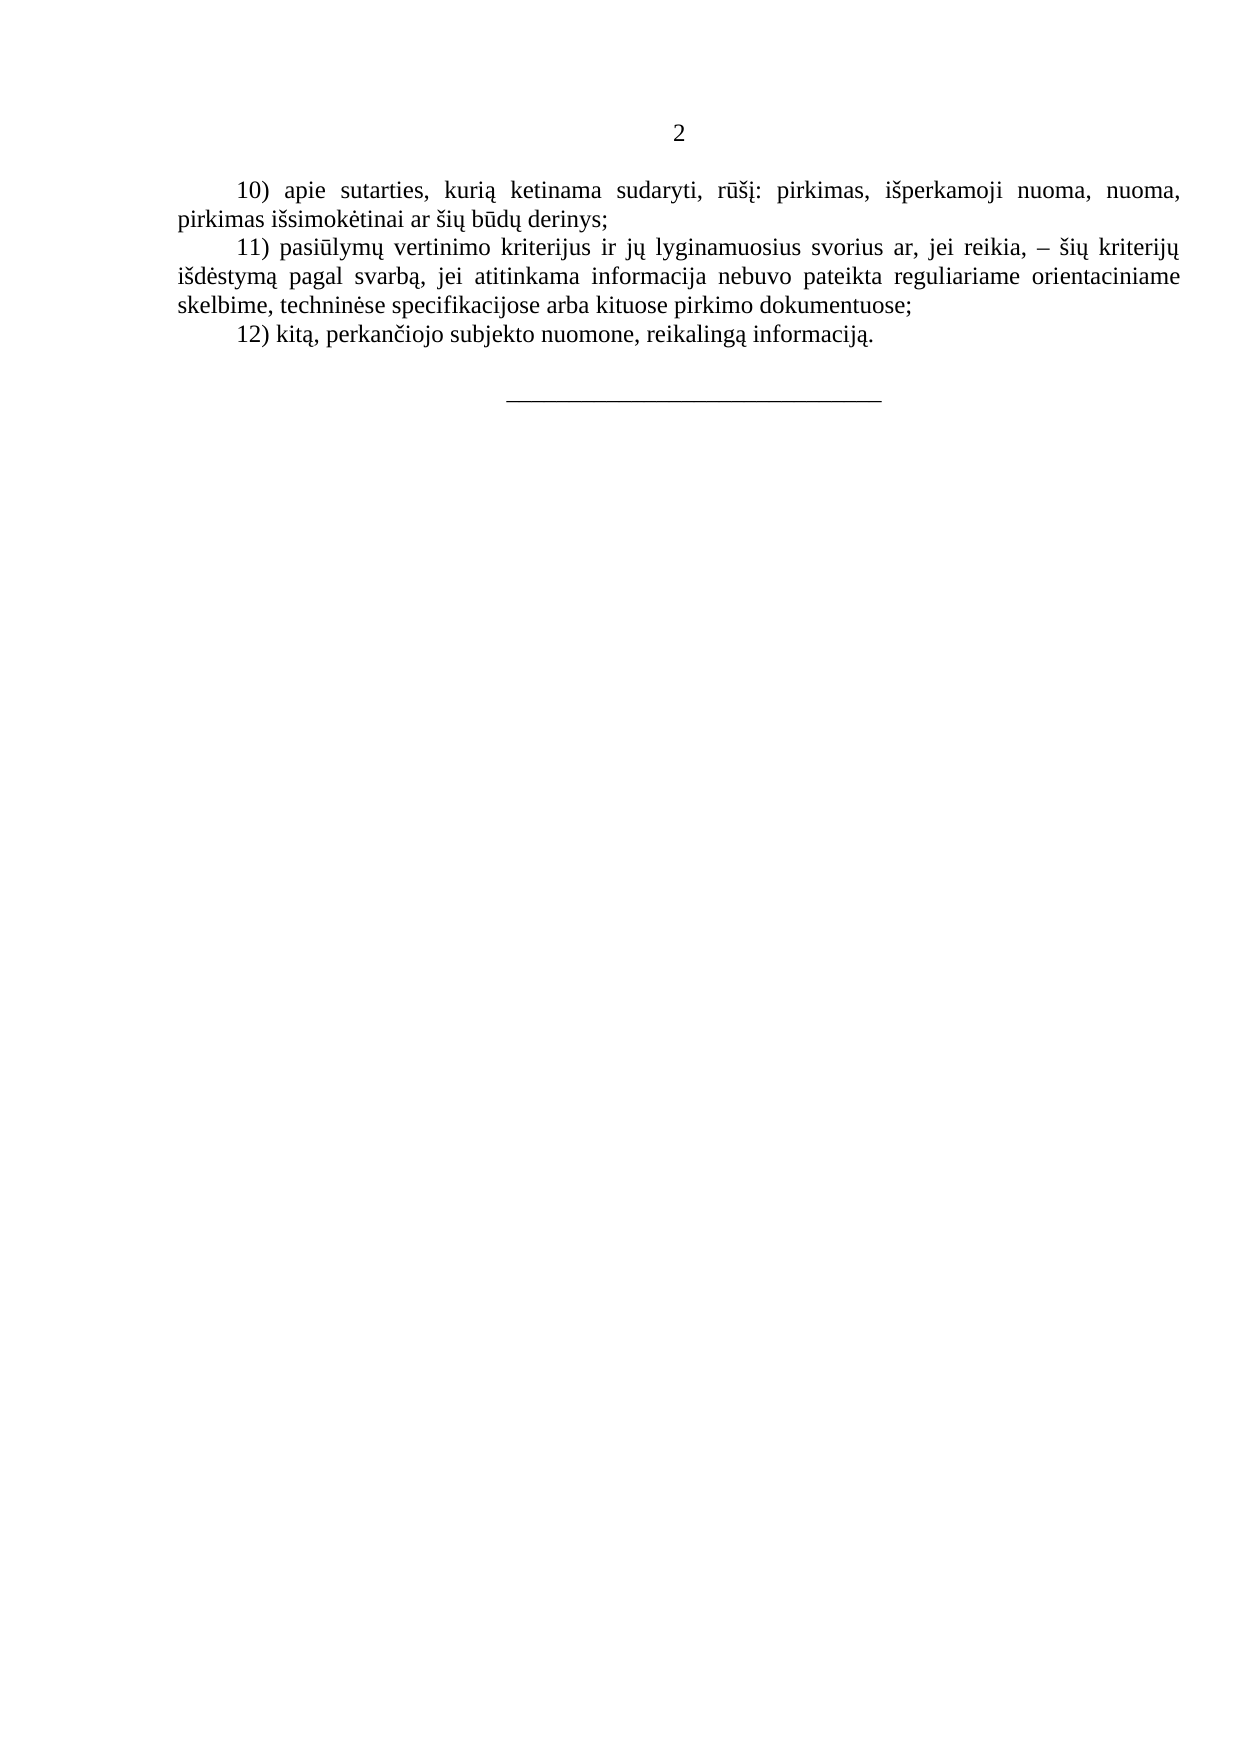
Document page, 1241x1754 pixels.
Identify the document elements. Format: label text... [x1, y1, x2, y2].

text ______________________________ [177, 376, 1181, 405]
text 12) kitą, perkančiojo subjekto nuomone, reikalingą informaciją. [177, 319, 1181, 347]
text 10) apie sutarties, kurią ketinama sudaryti, rūšį: pirkimas, išperkamoji nuoma, nuoma, pirkimas išsimokėtinai ar šių būdų derinys; [177, 175, 1181, 232]
text 11) pasiūlymų vertinimo kriterijus ir jų lyginamuosius svorius ar, jei reikia, – šių kriterijų išdėstymą pagal svarbą, jei atitinkama informacija nebuvo pateikta reguliariame orientaciniame skelbime, techninėse specifikacijose arba kituose pirkimo dokumentuose; [177, 232, 1181, 319]
